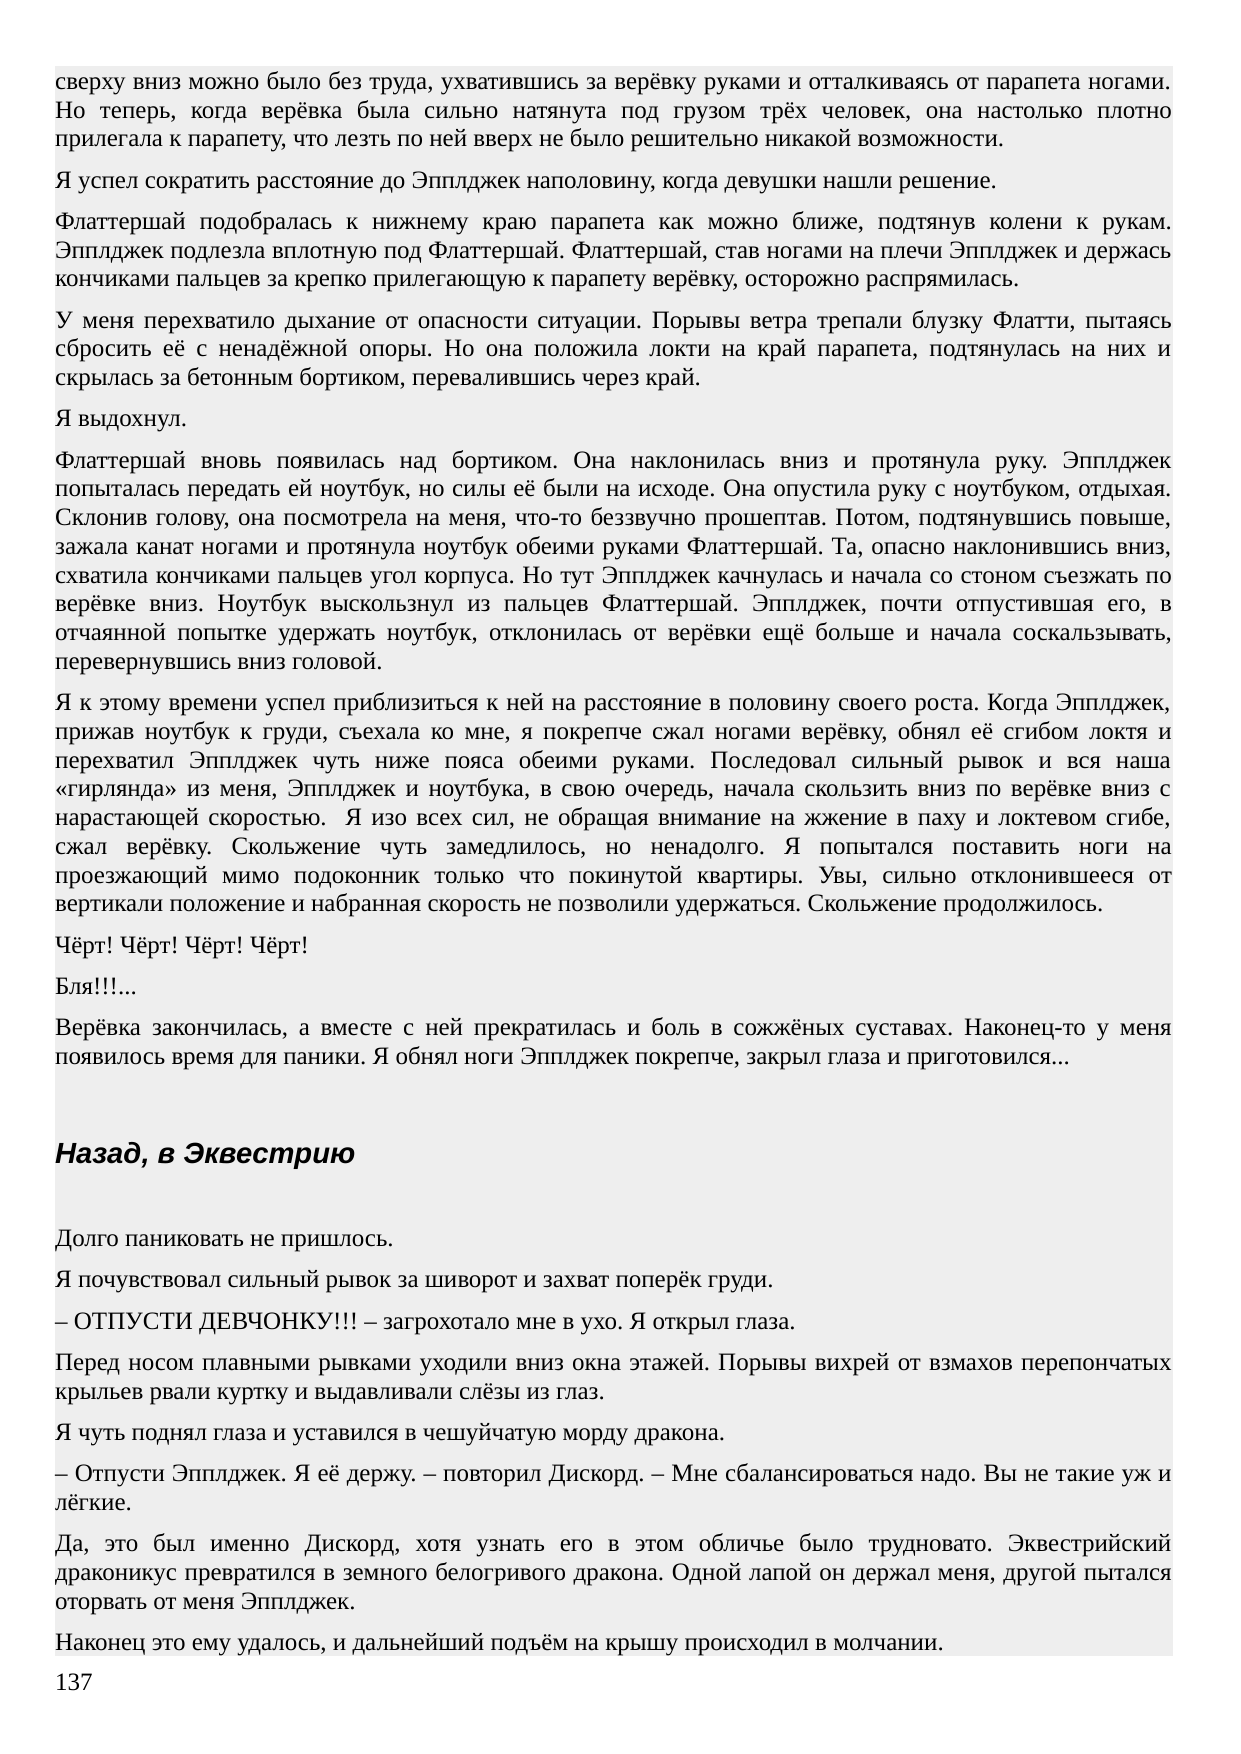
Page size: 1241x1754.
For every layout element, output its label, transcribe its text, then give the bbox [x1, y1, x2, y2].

text Я чуть поднял глаза и уставился в чешуйчатую морду дракона. [55, 1417, 1173, 1446]
text Перед носом плавными рывками уходили вниз окна этажей. Порывы вихрей от взмахов перепончатых крыльев рвали куртку и выдавливали слёзы из глаз. [55, 1347, 1173, 1404]
text Бля!!!... [55, 971, 1173, 1000]
text Флаттершай подобралась к нижнему краю парапета как можно ближе, подтянув колени к рукам. Эпплджек подлезла вплотную под Флаттершай. Флаттершай, став ногами на плечи Эпплджек и держась кончиками пальцев за крепко прилегающую к парапету верёвку, осторожно распрямилась. [55, 206, 1173, 292]
text – Отпусти Эпплджек. Я её держу. – повторил Дискорд. – Мне сбалансироваться надо. Вы не такие уж и лёгкие. [55, 1458, 1173, 1516]
text – ОТПУСТИ ДЕВЧОНКУ!!! – загрохотало мне в ухо. Я открыл глаза. [55, 1306, 1173, 1334]
text Чёрт! Чёрт! Чёрт! Чёрт! [55, 930, 1173, 958]
subtitle Назад, в Эквестрию [55, 1136, 1173, 1169]
text Я выдохнул. [55, 403, 1173, 432]
text У меня перехватило дыхание от опасности ситуации. Порывы ветра трепали блузку Флатти, пытаясь сбросить её с ненадёжной опоры. Но она положила локти на край парапета, подтянулась на них и скрылась за бетонным бортиком, перевалившись через край. [55, 305, 1173, 391]
text Я успел сократить расстояние до Эпплджек наполовину, когда девушки нашли решение. [55, 165, 1173, 193]
text Я к этому времени успел приблизиться к ней на расстояние в половину своего роста. Когда Эпплджек, прижав ноутбук к груди, съехала ко мне, я покрепче сжал ногами верёвку, обнял её сгибом локтя и перехватил Эпплджек чуть ниже пояса обеими руками. Последовал сильный рывок и вся наша «гирлянда» из меня, Эпплджек и ноутбука, в свою очередь, начала скользить вниз по верёвке вниз с нарастающей скоростью. Я изо всех сил, не обращая внимание на жжение в паху и локтевом сгибе, сжал верёвку. Скольжение чуть замедлилось, но ненадолго. Я попытался поставить ноги на проезжающий мимо подоконник только что покинутой квартиры. Увы, сильно отклонившееся от вертикали положение и набранная скорость не позволили удержаться. Скольжение продолжилось. [55, 687, 1173, 917]
text Да, это был именно Дискорд, хотя узнать его в этом обличье было трудновато. Эквестрийский драконикус превратился в земного белогривого дракона. Одной лапой он держал меня, другой пытался оторвать от меня Эпплджек. [55, 1528, 1173, 1614]
text Я почувствовал сильный рывок за шиворот и захват поперёк груди. [55, 1264, 1173, 1293]
text Флаттершай вновь появилась над бортиком. Она наклонилась вниз и протянула руку. Эпплджек попыталась передать ей ноутбук, но силы её были на исходе. Она опустила руку с ноутбуком, отдыхая. Склонив голову, она посмотрела на меня, что-то беззвучно прошептав. Потом, подтянувшись повыше, зажала канат ногами и протянула ноутбук обеими руками Флаттершай. Та, опасно наклонившись вниз, схватила кончиками пальцев угол корпуса. Но тут Эпплджек качнулась и начала со стоном съезжать по верёвке вниз. Ноутбук выскользнул из пальцев Флаттершай. Эпплджек, почти отпустившая его, в отчаянной попытке удержать ноутбук, отклонилась от верёвки ещё больше и начала соскальзывать, перевернувшись вниз головой. [55, 445, 1173, 675]
text Наконец это ему удалось, и дальнейший подъём на крышу происходил в молчании. [55, 1627, 1173, 1656]
text сверху вниз можно было без труда, ухватившись за верёвку руками и отталкиваясь от парапета ногами. Но теперь, когда верёвка была сильно натянута под грузом трёх человек, она настолько плотно прилегала к парапету, что лезть по ней вверх не было решительно никакой возможности. [55, 66, 1173, 152]
text Долго паниковать не пришлось. [55, 1223, 1173, 1252]
text Верёвка закончилась, а вместе с ней прекратилась и боль в сожжёных суставах. Наконец-то у меня появилось время для паники. Я обнял ноги Эпплджек покрепче, закрыл глаза и приготовился... [55, 1012, 1173, 1070]
